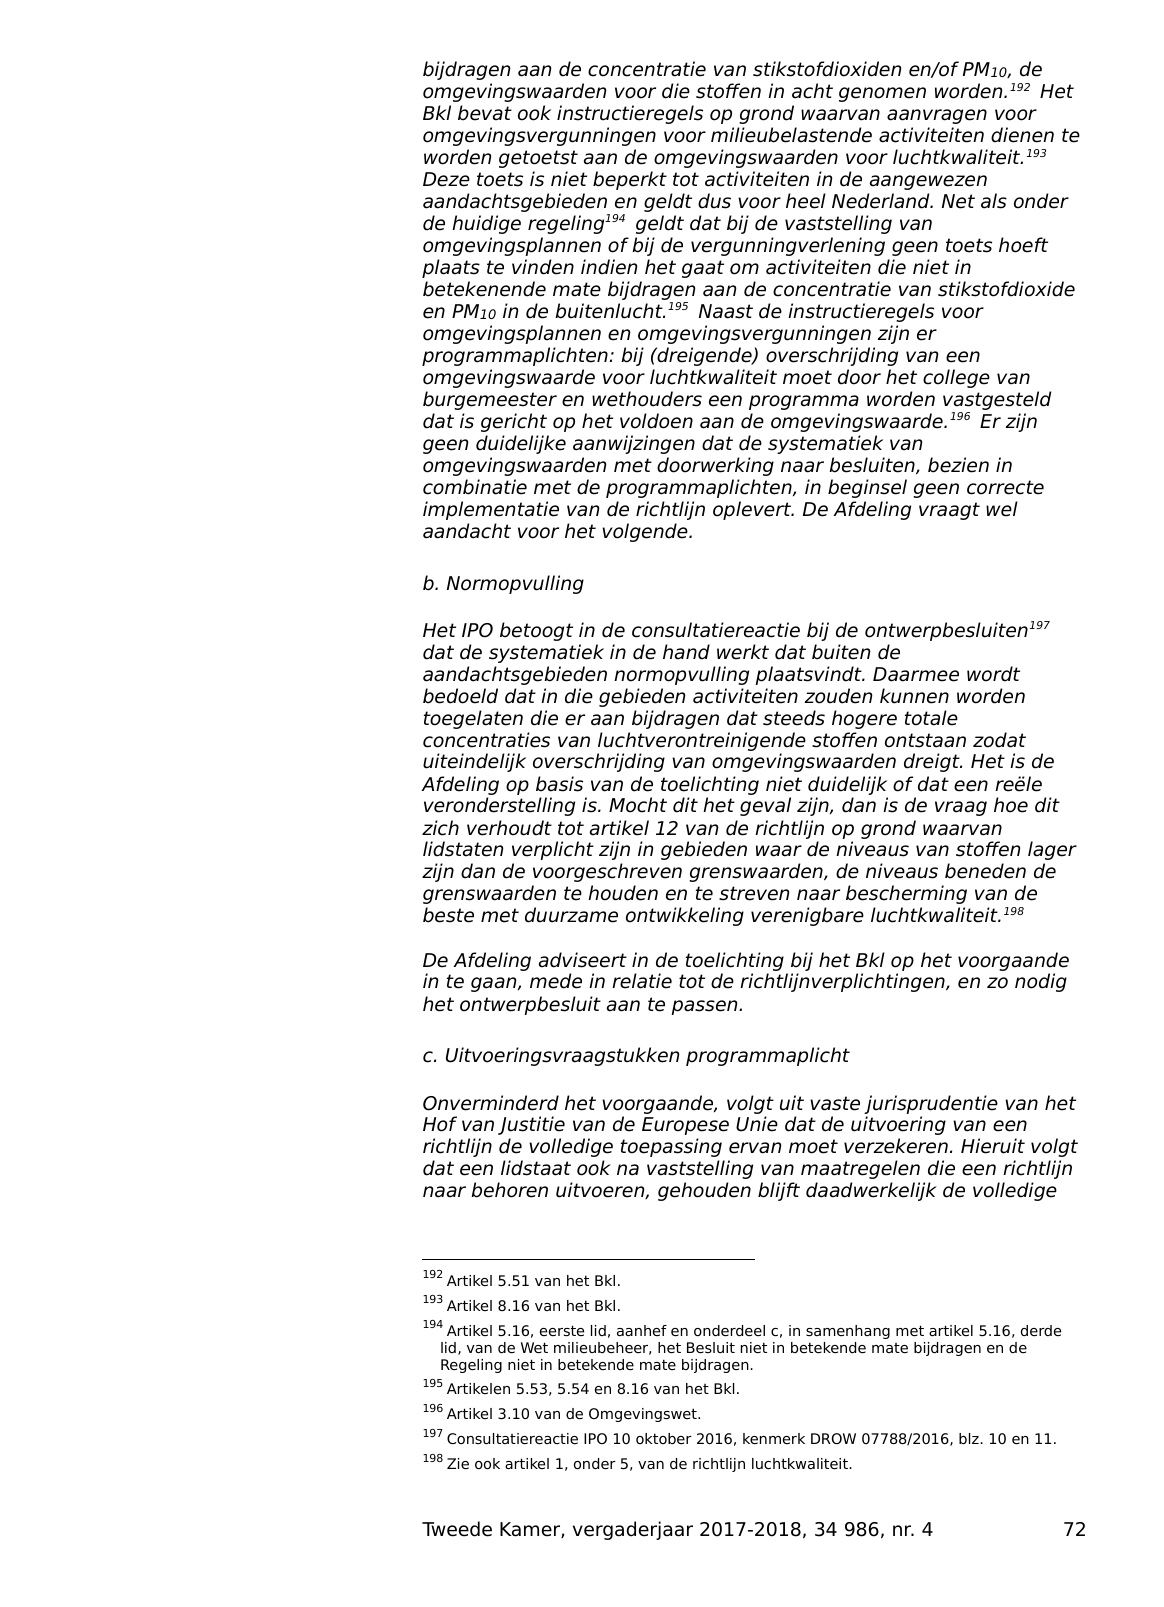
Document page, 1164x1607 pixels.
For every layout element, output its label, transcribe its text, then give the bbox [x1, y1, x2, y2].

text Zie ook artikel 1, onder 5, van de richtlijn luchtkwaliteit. [422, 1452, 1087, 1474]
subtitle c. Uitvoeringsvraagstukken programmaplicht [422, 1045, 1087, 1067]
text Artikel 8.16 van het Bkl. [422, 1293, 1087, 1316]
text Artikelen 5.53, 5.54 en 8.16 van het Bkl. [422, 1377, 1087, 1399]
text De Afdeling adviseert in de toelichting bij het Bkl op het voorgaande in te gaan, mede in relatie tot de richtlijnverplichtingen, en zo nodig het ontwerpbesluit aan te passen. [422, 949, 1087, 1015]
text Onverminderd het voorgaande, volgt uit vaste jurisprudentie van het Hof van Justitie van de Europese Unie dat de uitvoering van een richtlijn de volledige toepassing ervan moet verzekeren. Hieruit volgt dat een lidstaat ook na vaststelling van maatregelen die een richtlijn naar behoren uitvoeren, gehouden blijft daadwerkelijk de volledige [422, 1092, 1087, 1202]
text Artikel 5.16, eerste lid, aanhef en onderdeel c, in samenhang met artikel 5.16, derde lid, van de Wet milieubeheer, het Besluit niet in betekende mate bijdragen en de Regeling niet in betekende mate bijdragen. [422, 1318, 1087, 1374]
subtitle b. Normopvulling [422, 573, 1087, 594]
text Consultatiereactie IPO 10 oktober 2016, kenmerk DROW 07788/2016, blz. 10 en 11. [422, 1427, 1087, 1449]
text Artikel 3.10 van de Omgevingswet. [422, 1402, 1087, 1424]
text bijdragen aan de concentratie van stikstofdioxiden en/of PM10, de omgevingswaarden voor die stoffen in acht genomen worden. Het Bkl bevat ook instructieregels op grond waarvan aanvragen voor omgevingsvergunningen voor milieubelastende activiteiten dienen te worden getoetst aan de omgevingswaarden voor luchtkwaliteit. Deze toets is niet beperkt tot activiteiten in de aangewezen aandachtsgebieden en geldt dus voor heel Nederland. Net als onder de huidige regeling geldt dat bij de vaststelling van omgevingsplannen of bij de vergunningverlening geen toets hoeft plaats te vinden indien het gaat om activiteiten die niet in betekenende mate bijdragen aan de concentratie van stikstofdioxide en PM10 in de buitenlucht. Naast de instructieregels voor omgevingsplannen en omgevingsvergunningen zijn er programmaplichten: bij (dreigende) overschrijding van een omgevingswaarde voor luchtkwaliteit moet door het college van burgemeester en wethouders een programma worden vastgesteld dat is gericht op het voldoen aan de omgevingswaarde. Er zijn geen duidelijke aanwijzingen dat de systematiek van omgevingswaarden met doorwerking naar besluiten, bezien in combinatie met de programmaplichten, in beginsel geen correcte implementatie van de richtlijn oplevert. De Afdeling vraagt wel aandacht voor het volgende. [422, 59, 1087, 543]
text Het IPO betoogt in de consultatiereactie bij de ontwerpbesluiten dat de systematiek in de hand werkt dat buiten de aandachtsgebieden normopvulling plaatsvindt. Daarmee wordt bedoeld dat in die gebieden activiteiten zouden kunnen worden toegelaten die er aan bijdragen dat steeds hogere totale concentraties van luchtverontreinigende stoffen ontstaan zodat uiteindelijk overschrijding van omgevingswaarden dreigt. Het is de Afdeling op basis van de toelichting niet duidelijk of dat een reële veronderstelling is. Mocht dit het geval zijn, dan is de vraag hoe dit zich verhoudt tot artikel 12 van de richtlijn op grond waarvan lidstaten verplicht zijn in gebieden waar de niveaus van stoffen lager zijn dan de voorgeschreven grenswaarden, de niveaus beneden de grenswaarden te houden en te streven naar bescherming van de beste met duurzame ontwikkeling verenigbare luchtkwaliteit. [422, 619, 1087, 927]
text Artikel 5.51 van het Bkl. [422, 1268, 1087, 1291]
